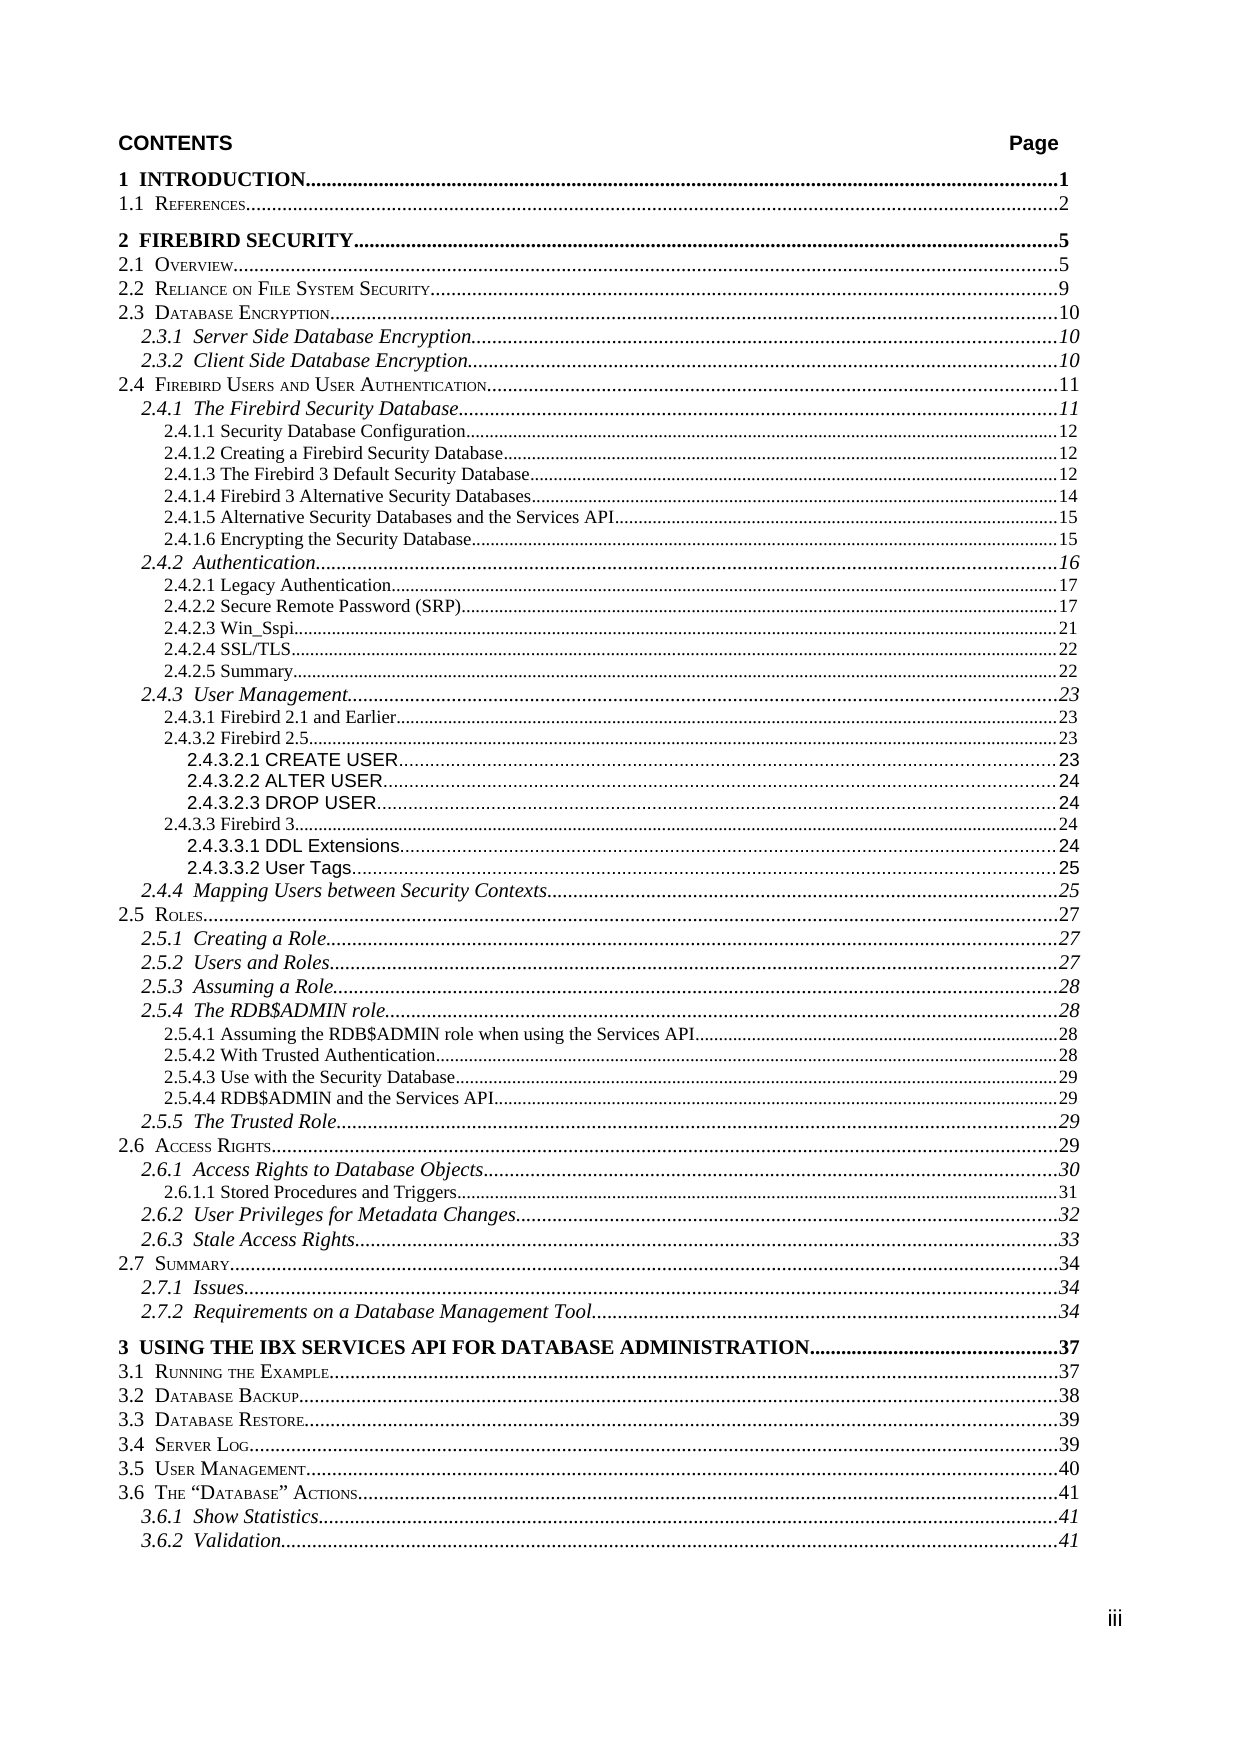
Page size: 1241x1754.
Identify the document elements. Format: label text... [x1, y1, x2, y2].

text 3.1 Running the Example 37 [118, 1359, 1122, 1383]
text 2.4.1 The Firebird Security Database 11 [141, 396, 1122, 420]
text 2.4.2.4 SSL/TLS 22 [164, 638, 1122, 660]
text 2.4 Firebird Users and User Authentication 11 [118, 372, 1122, 396]
text 2.5.5 The Trusted Role 29 [141, 1109, 1122, 1133]
text 2.4.2.3 Win_Sspi 21 [164, 617, 1122, 638]
text 2.4.3.1 Firebird 2.1 and Earlier 23 [164, 706, 1122, 727]
text 2.3.1 Server Side Database Encryption 10 [141, 324, 1122, 348]
text 2.6.1 Access Rights to Database Objects 30 [141, 1157, 1122, 1181]
text 2.6.3 Stale Access Rights 33 [141, 1226, 1122, 1251]
text 2.6.2 User Privileges for Metadata Changes 32 [141, 1202, 1122, 1226]
text 2.5.1 Creating a Role 27 [141, 926, 1122, 950]
text 2 Firebird Security 5 [118, 228, 1122, 252]
text 2.5.4.1 Assuming the RDB$ADMIN role when using the Services API 28 [164, 1022, 1122, 1044]
text 1.1 References 2 [118, 191, 1122, 215]
text 2.5.2 Users and Roles 27 [141, 950, 1122, 974]
text 2.5.4 The RDB$ADMIN role 28 [141, 998, 1122, 1022]
text 3.6 The “Database” Actions 41 [118, 1479, 1122, 1504]
text 3 Using the IBX Services API for Database Administration 37 [118, 1335, 1122, 1359]
text 2.4.2.2 Secure Remote Password (SRP) 17 [164, 595, 1122, 617]
text 2.4.4 Mapping Users between Security Contexts 25 [141, 878, 1122, 902]
text 2.4.3.3.1 DDL Extensions 24 [187, 835, 1122, 856]
text 2.4.3.2.2 ALTER USER 24 [187, 770, 1122, 792]
text 2.4.1.3 The Firebird 3 Default Security Database 12 [164, 463, 1122, 485]
text 2.5.4.2 With Trusted Authentication 28 [164, 1044, 1122, 1066]
text 2.5.4.3 Use with the Security Database 29 [164, 1066, 1122, 1087]
text 3.6.2 Validation 41 [141, 1528, 1122, 1552]
text 2.6.1.1 Stored Procedures and Triggers 31 [164, 1181, 1122, 1202]
text 3.4 Server Log 39 [118, 1431, 1122, 1456]
text 2.4.3.3 Firebird 3 24 [164, 813, 1122, 835]
text 2.4.2 Authentication 16 [141, 549, 1122, 574]
text 2.4.1.4 Firebird 3 Alternative Security Databases 14 [164, 485, 1122, 506]
text 2.1 Overview 5 [118, 252, 1122, 276]
text 2.3.2 Client Side Database Encryption 10 [141, 348, 1122, 372]
text 2.4.3.2.1 CREATE USER 23 [187, 749, 1122, 770]
text CONTENTS Page [118, 131, 1122, 154]
text 2.4.3.2 Firebird 2.5 23 [164, 727, 1122, 749]
text 3.5 User Management 40 [118, 1456, 1122, 1479]
text 2.7 Summary 34 [118, 1251, 1122, 1274]
text 2.5 Roles 27 [118, 902, 1122, 926]
text 3.3 Database Restore 39 [118, 1407, 1122, 1431]
text 2.3 Database Encryption 10 [118, 300, 1122, 324]
text 2.4.3.3.2 User Tags 25 [187, 856, 1122, 878]
text 2.4.1.5 Alternative Security Databases and the Services API 15 [164, 506, 1122, 528]
text 2.5.4.4 RDB$ADMIN and the Services API 29 [164, 1087, 1122, 1109]
text 2.2 Reliance on File System Security 9 [118, 276, 1122, 300]
text 2.4.1.1 Security Database Configuration 12 [164, 420, 1122, 442]
text 2.4.3 User Management 23 [141, 681, 1122, 706]
text 3.6.1 Show Statistics 41 [141, 1504, 1122, 1528]
text 3.2 Database Backup 38 [118, 1383, 1122, 1407]
text 1 Introduction 1 [118, 167, 1122, 191]
text 2.5.3 Assuming a Role 28 [141, 974, 1122, 998]
text 2.4.1.2 Creating a Firebird Security Database 12 [164, 442, 1122, 463]
text 2.4.2.1 Legacy Authentication 17 [164, 574, 1122, 595]
text 2.4.1.6 Encrypting the Security Database 15 [164, 528, 1122, 549]
text 2.7.2 Requirements on a Database Management Tool 34 [141, 1299, 1122, 1323]
text 2.6 Access Rights 29 [118, 1133, 1122, 1157]
text 2.4.2.5 Summary 22 [164, 660, 1122, 681]
text 2.4.3.2.3 DROP USER 24 [187, 792, 1122, 813]
text 2.7.1 Issues 34 [141, 1274, 1122, 1299]
